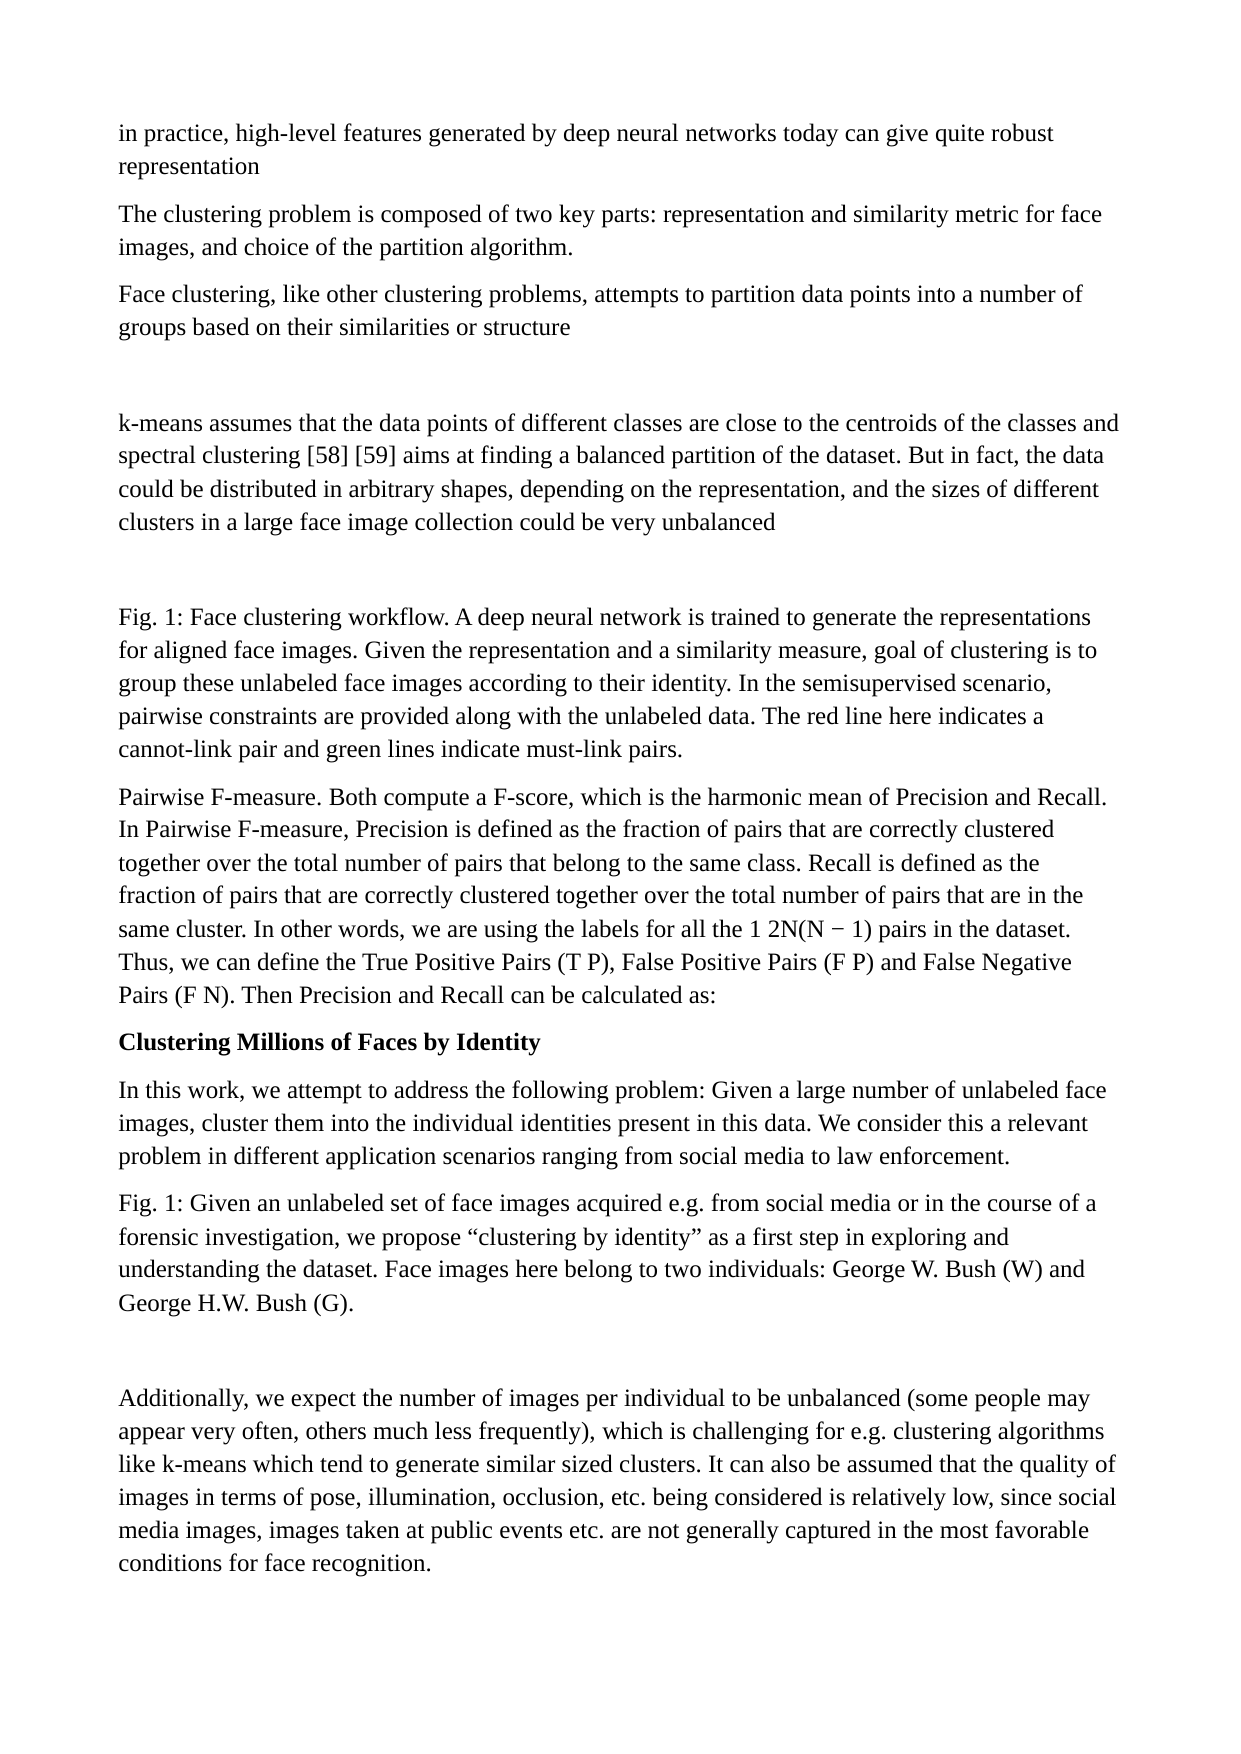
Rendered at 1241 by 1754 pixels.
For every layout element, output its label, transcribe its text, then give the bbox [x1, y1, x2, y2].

text Clustering Millions of Faces by Identity [118, 1027, 1122, 1056]
text Fig. 1: Face clustering workflow. A deep neural network is trained to generate the representations for aligned face images. Given the representation and a similarity measure, goal of clustering is to group these unlabeled face images according to their identity. In the semisupervised scenario, pairwise constraints are provided along with the unlabeled data. The red line here indicates a cannot-link pair and green lines indicate must-link pairs. [118, 602, 1122, 763]
text The clustering problem is composed of two key parts: representation and similarity metric for face images, and choice of the partition algorithm. [118, 199, 1122, 261]
text Pairwise F-measure. Both compute a F-score, which is the harmonic mean of Precision and Recall. In Pairwise F-measure, Precision is defined as the fraction of pairs that are correctly clustered together over the total number of pairs that belong to the same class. Recall is defined as the fraction of pairs that are correctly clustered together over the total number of pairs that are in the same cluster. In other words, we are using the labels for all the 1 2N(N − 1) pairs in the dataset. Thus, we can define the True Positive Pairs (T P), False Positive Pairs (F P) and False Negative Pairs (F N). Then Precision and Recall can be calculated as: [118, 782, 1122, 1008]
text in practice, high-level features generated by deep neural networks today can give quite robust representation [118, 118, 1122, 180]
text In this work, we attempt to address the following problem: Given a large number of unlabeled face images, cluster them into the individual identities present in this data. We consider this a relevant problem in different application scenarios ranging from social media to law enforcement. [118, 1075, 1122, 1170]
text Fig. 1: Given an unlabeled set of face images acquired e.g. from social media or in the course of a forensic investigation, we propose “clustering by identity” as a first step in exploring and understanding the dataset. Face images here belong to two individuals: George W. Bush (W) and George H.W. Bush (G). [118, 1188, 1122, 1316]
text Additionally, we expect the number of images per individual to be unbalanced (some people may appear very often, others much less frequently), which is challenging for e.g. clustering algorithms like k-means which tend to generate similar sized clusters. It can also be assumed that the quality of images in terms of pose, illumination, occlusion, etc. being considered is relatively low, since social media images, images taken at public events etc. are not generally captured in the most favorable conditions for face recognition. [118, 1383, 1122, 1577]
text k-means assumes that the data points of different classes are close to the centroids of the classes and spectral clustering [58] [59] aims at finding a balanced partition of the dataset. But in fact, the data could be distributed in arbitrary shapes, depending on the representation, and the sizes of different clusters in a large face image collection could be very unbalanced [118, 408, 1122, 535]
text Face clustering, like other clustering problems, attempts to partition data points into a number of groups based on their similarities or structure [118, 279, 1122, 341]
